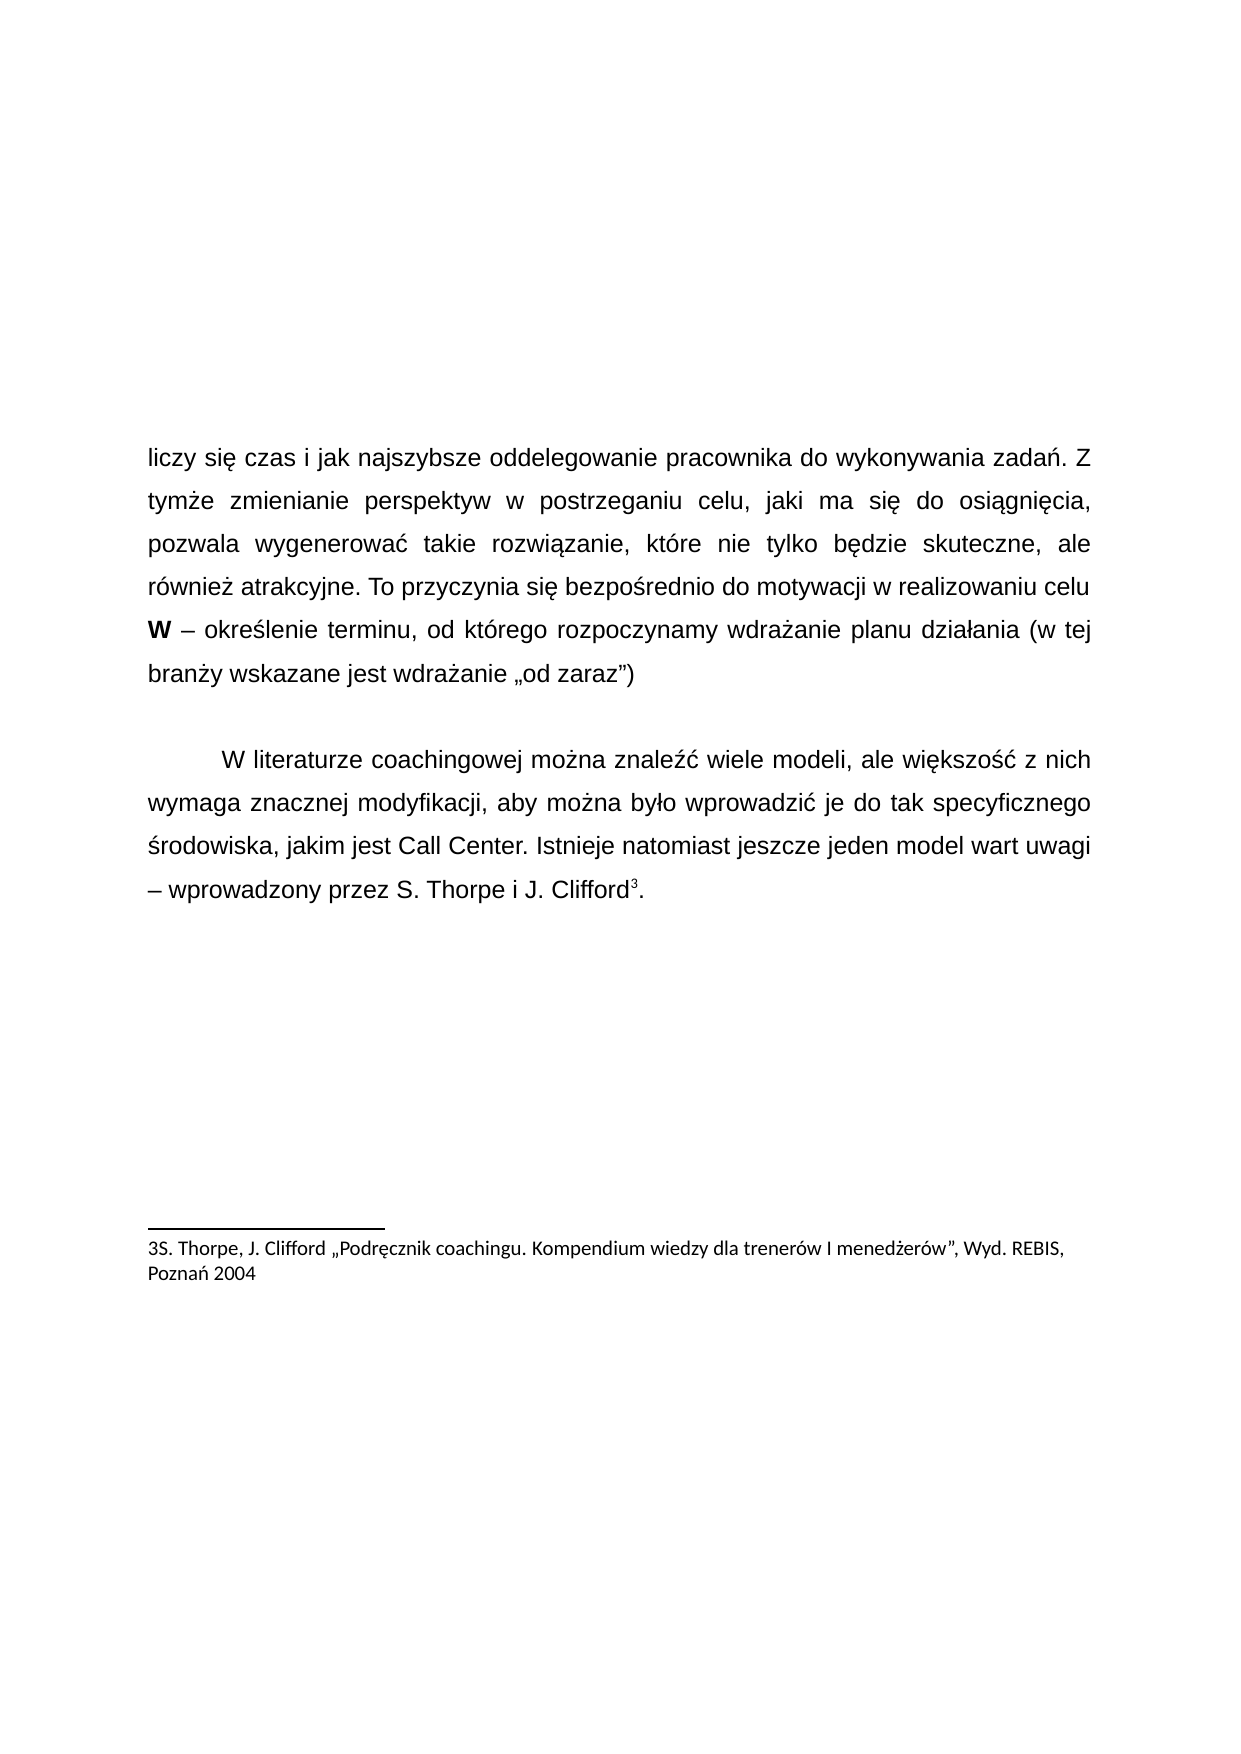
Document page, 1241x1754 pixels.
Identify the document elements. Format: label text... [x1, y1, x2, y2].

text S. Thorpe, J. Clifford „Podręcznik coachingu. Kompendium wiedzy dla trenerów I menedżerów”, Wyd. REBIS, Poznań 2004 [148, 1235, 1092, 1286]
text W literaturze coachingowej można znaleźć wiele modeli, ale większość z nich wymaga znacznej modyfikacji, aby można było wprowadzić je do tak specyficznego środowiska, jakim jest Call Center. Istnieje natomiast jeszcze jeden model wart uwagi – wprowadzony przez S. Thorpe i J. Clifford. [148, 745, 1092, 905]
text W – określenie terminu, od którego rozpoczynamy wdrażanie planu działania (w tej branży wskazane jest wdrażanie „od zaraz”) [148, 616, 1092, 687]
text liczy się czas i jak najszybsze oddelegowanie pracownika do wykonywania zadań. Z tymże zmienianie perspektyw w postrzeganiu celu, jaki ma się do osiągnięcia, pozwala wygenerować takie rozwiązanie, które nie tylko będzie skuteczne, ale również atrakcyjne. To przyczynia się bezpośrednio do motywacji w realizowaniu celu [148, 443, 1092, 601]
